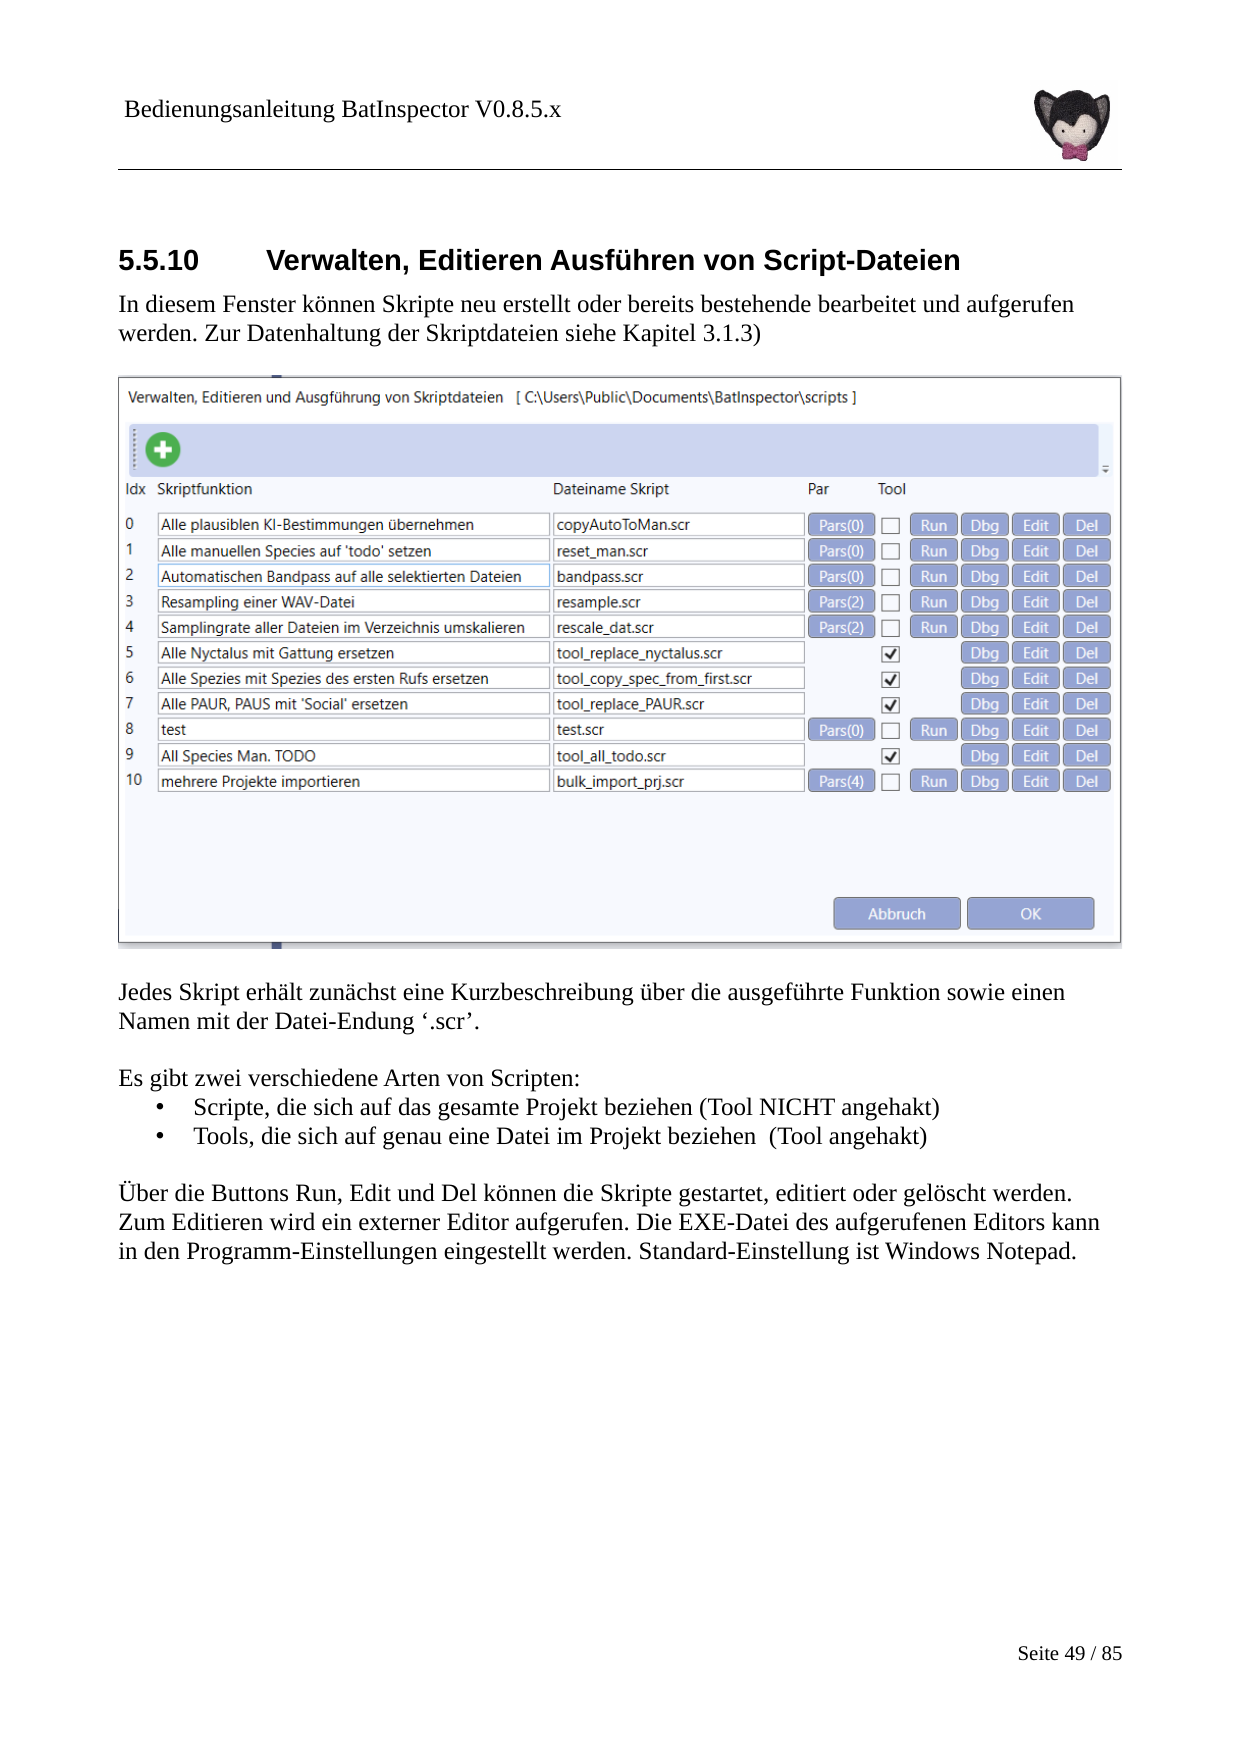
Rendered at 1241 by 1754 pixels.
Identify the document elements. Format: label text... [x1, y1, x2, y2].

text Über die Buttons Run, Edit und Del können die Skripte gestartet, editiert oder gelöscht werden. [118, 1178, 1122, 1207]
text Jedes Skript erhält zunächst eine Kurzbeschreibung über die ausgeführte Funktion sowie einen Namen mit der Datei-Endung ‘.scr’. [118, 977, 1122, 1034]
picture [118, 375, 1123, 949]
text Zum Editieren wird ein externer Editor aufgerufen. Die EXE-Datei des aufgerufenen Editors kann in den Programm-Einstellungen eingestellt werden. Standard-Einstellung ist Windows Notepad. [118, 1207, 1122, 1264]
subtitle Verwalten, Editieren Ausführen von Script-Dateien [118, 243, 1122, 276]
list Scripte, die sich auf das gesamte Projekt beziehen (Tool NICHT angehakt) [156, 1092, 1122, 1121]
text Es gibt zwei verschiedene Arten von Scripten: [118, 1063, 1122, 1092]
picture [1030, 80, 1119, 169]
list Tools, die sich auf genau eine Datei im Projekt beziehen (Tool angehakt) [156, 1121, 1122, 1149]
text In diesem Fenster können Skripte neu erstellt oder bereits bestehende bearbeitet und aufgerufen werden. Zur Datenhaltung der Skriptdateien siehe Kapitel 3.1.3) [118, 289, 1122, 346]
